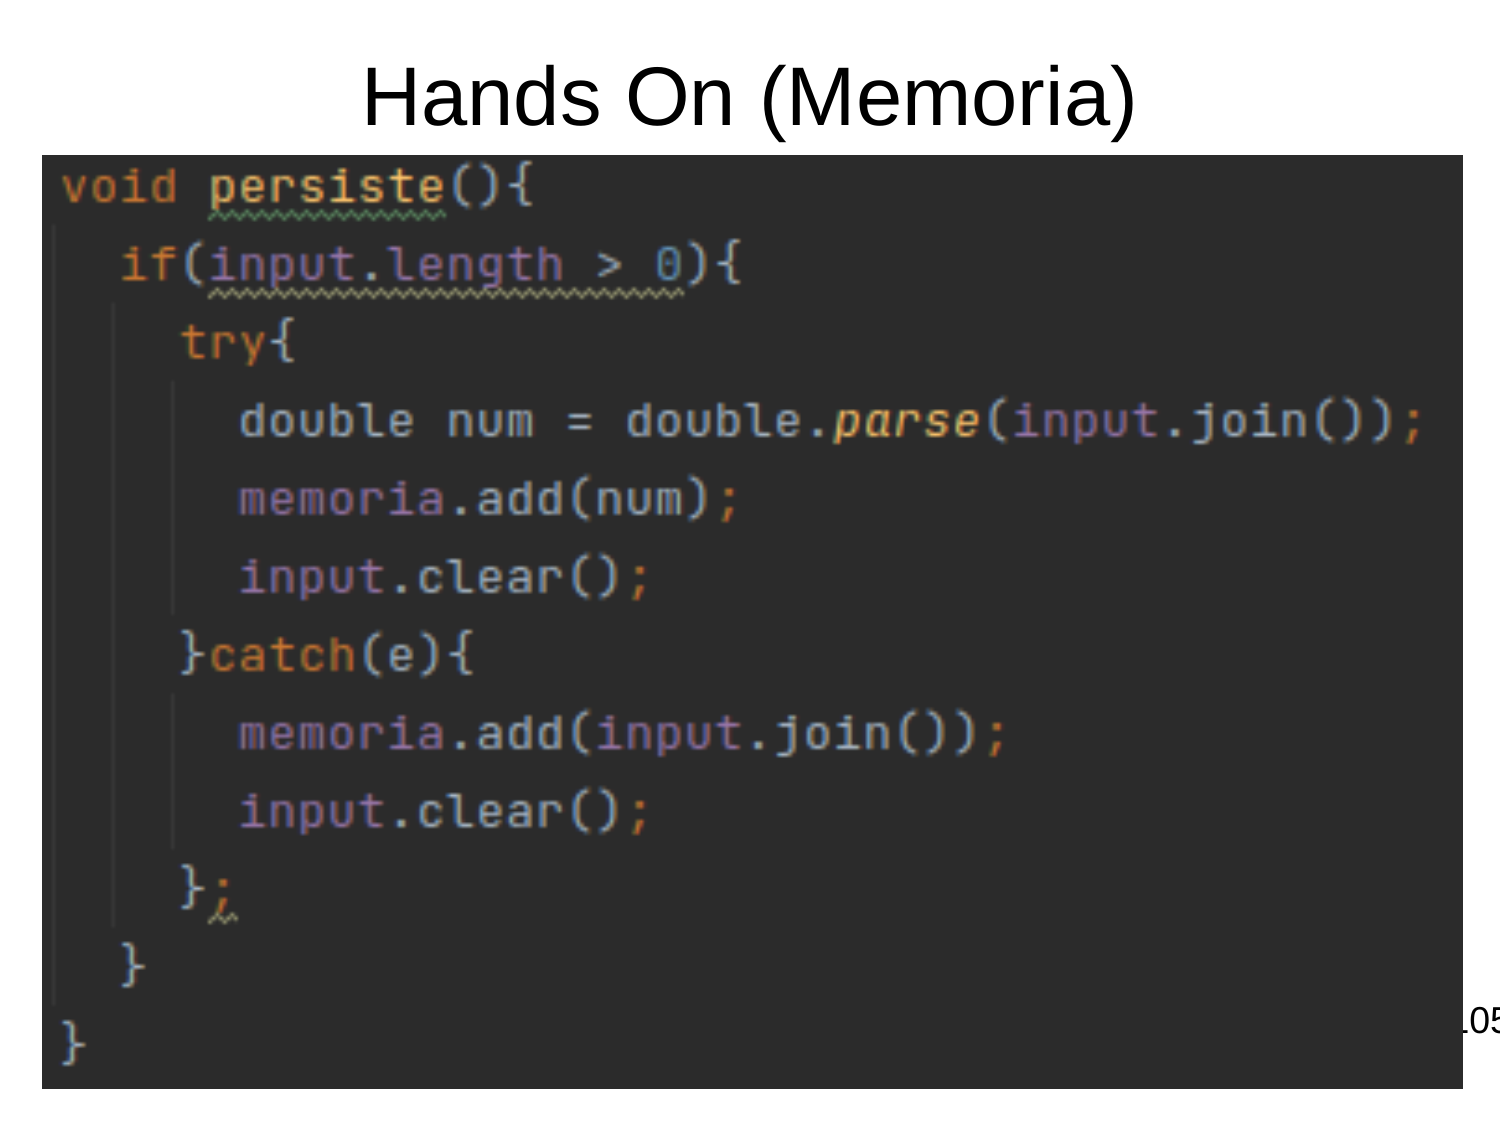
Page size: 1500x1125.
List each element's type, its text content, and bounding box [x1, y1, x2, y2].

text_box Hands On (Memoria) [74, 30, 1425, 155]
picture [42, 155, 1463, 1089]
